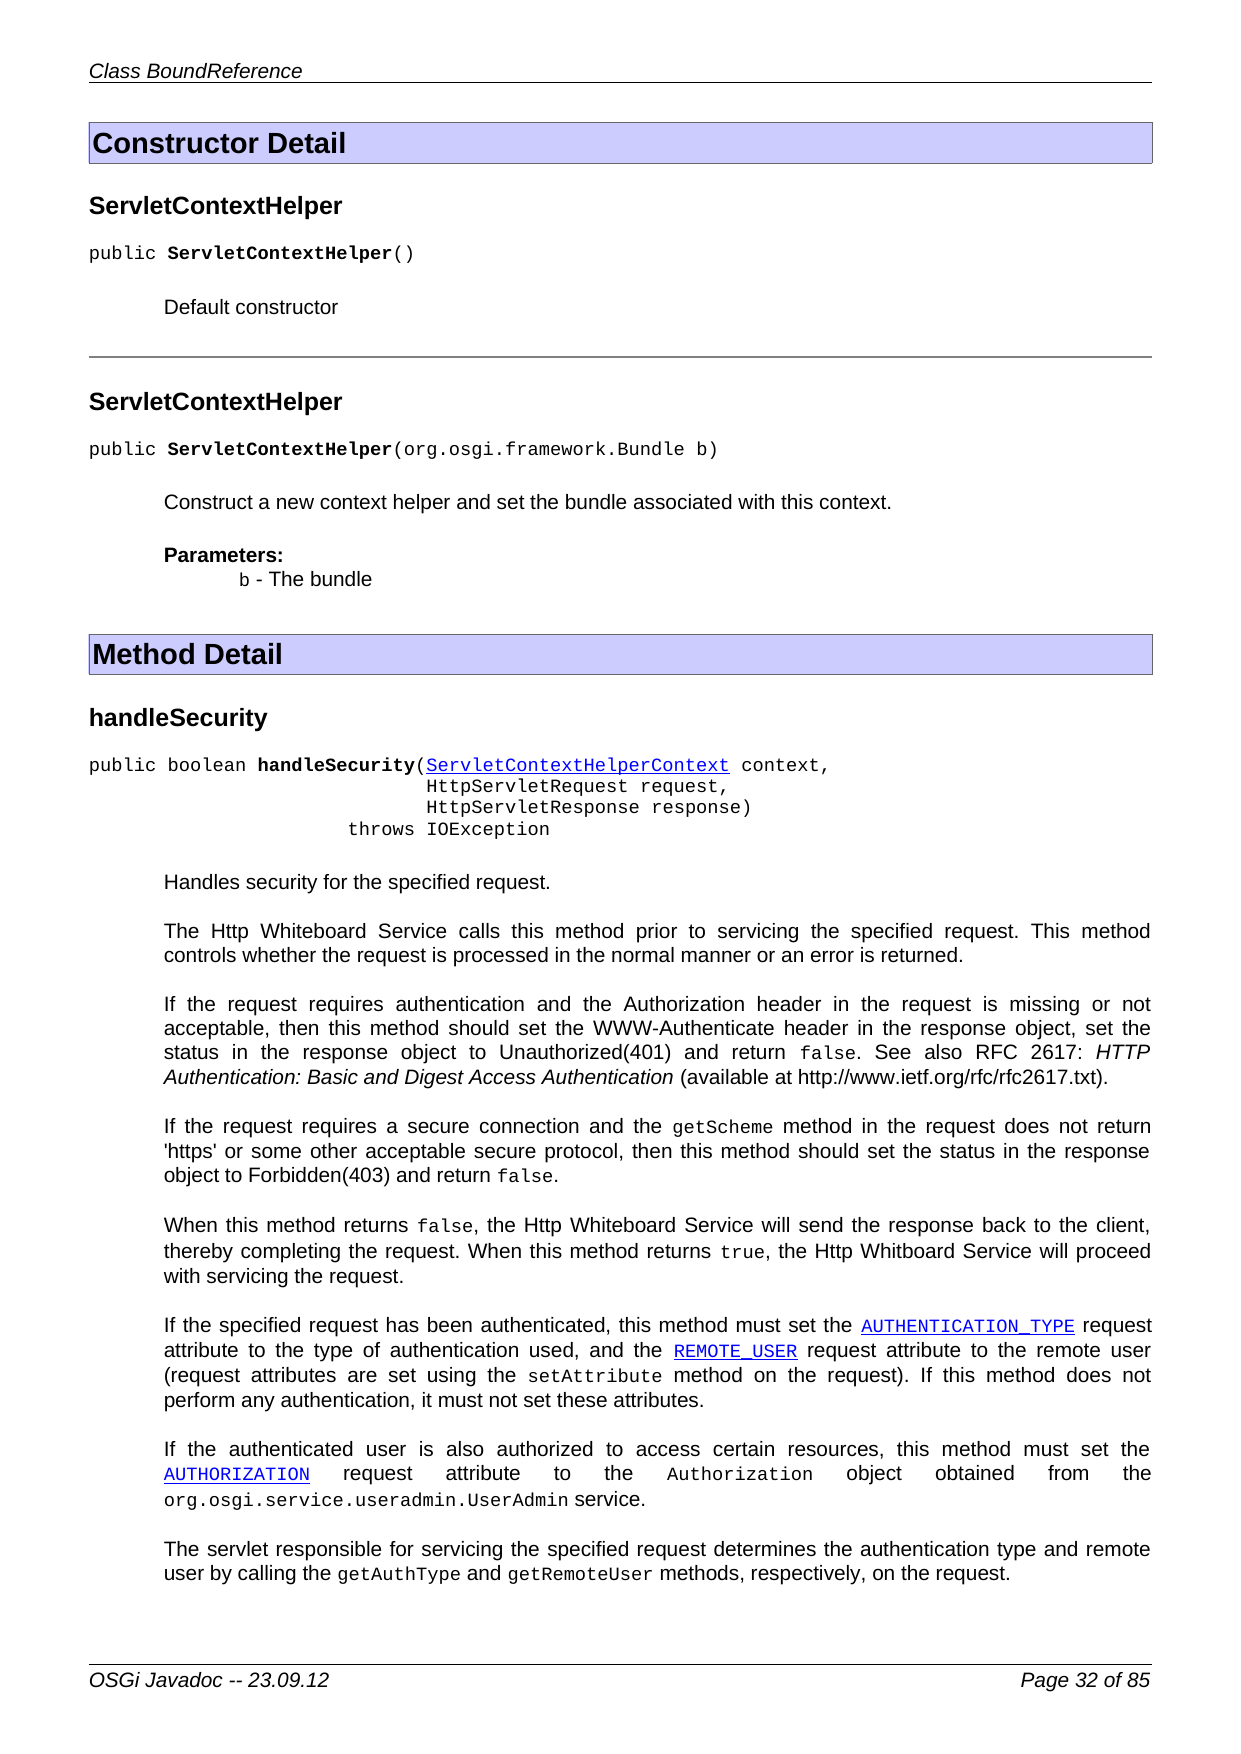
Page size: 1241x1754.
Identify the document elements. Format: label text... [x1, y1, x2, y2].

text If the request requires authentication and the Authorization header in the request is missing or not acceptable, then this method should set the WWW-Authenticate header in the response object, set the status in the response object to Unauthorized(401) and return false. See also RFC 2617: HTTP Authentication: Basic and Digest Access Authentication (available at http://www.ietf.org/rfc/rfc2617.txt). [163, 992, 1152, 1089]
text When this method returns false, the Http Whiteboard Service will send the response back to the client, thereby completing the request. When this method returns true, the Http Whitboard Service will proceed with servicing the request. [163, 1213, 1152, 1288]
text public ServletContextHelper(org.osgi.framework.Bundle b) [88, 440, 1152, 461]
text If the request requires a secure connection and the getScheme method in the request does not return 'https' or some other acceptable secure protocol, then this method should set the status in the response object to Forbidden(403) and return false. [163, 1114, 1152, 1188]
text If the authenticated user is also authorized to access certain resources, this method must set the AUTHORIZATION request attribute to the Authorization object obtained from the org.osgi.service.useradmin.UserAdmin service. [163, 1437, 1152, 1512]
subtitle handleSecurity [88, 703, 1152, 732]
subtitle ServletContextHelper [88, 387, 1152, 416]
text Construct a new context helper and set the bundle associated with this context. [163, 490, 1152, 514]
text Parameters: [163, 543, 1152, 567]
text The Http Whiteboard Service calls this method prior to servicing the specified request. This method controls whether the request is processed in the normal manner or an error is returned. [163, 919, 1152, 967]
text Handles security for the specified request. [163, 870, 1152, 894]
subtitle Method Detail [90, 635, 1152, 674]
text b - The bundle [238, 567, 1152, 592]
text If the specified request has been authenticated, this method must set the AUTHENTICATION_TYPE request attribute to the type of authentication used, and the REMOTE_USER request attribute to the remote user (request attributes are set using the setAttribute method on the request). If this method does not perform any authentication, it must not set these attributes. [163, 1313, 1152, 1412]
subtitle Constructor Detail [90, 123, 1152, 163]
text public ServletContextHelper() [88, 244, 1152, 265]
text The servlet responsible for servicing the specified request determines the authentication type and remote user by calling the getAuthType and getRemoteUser methods, respectively, on the request. [163, 1537, 1152, 1586]
subtitle ServletContextHelper [88, 191, 1152, 220]
text Default constructor [163, 294, 1152, 318]
text public boolean handleSecurity(ServletContextHelperContext context, HttpServletRequest request, HttpServletResponse response) throws IOException [88, 756, 1152, 841]
